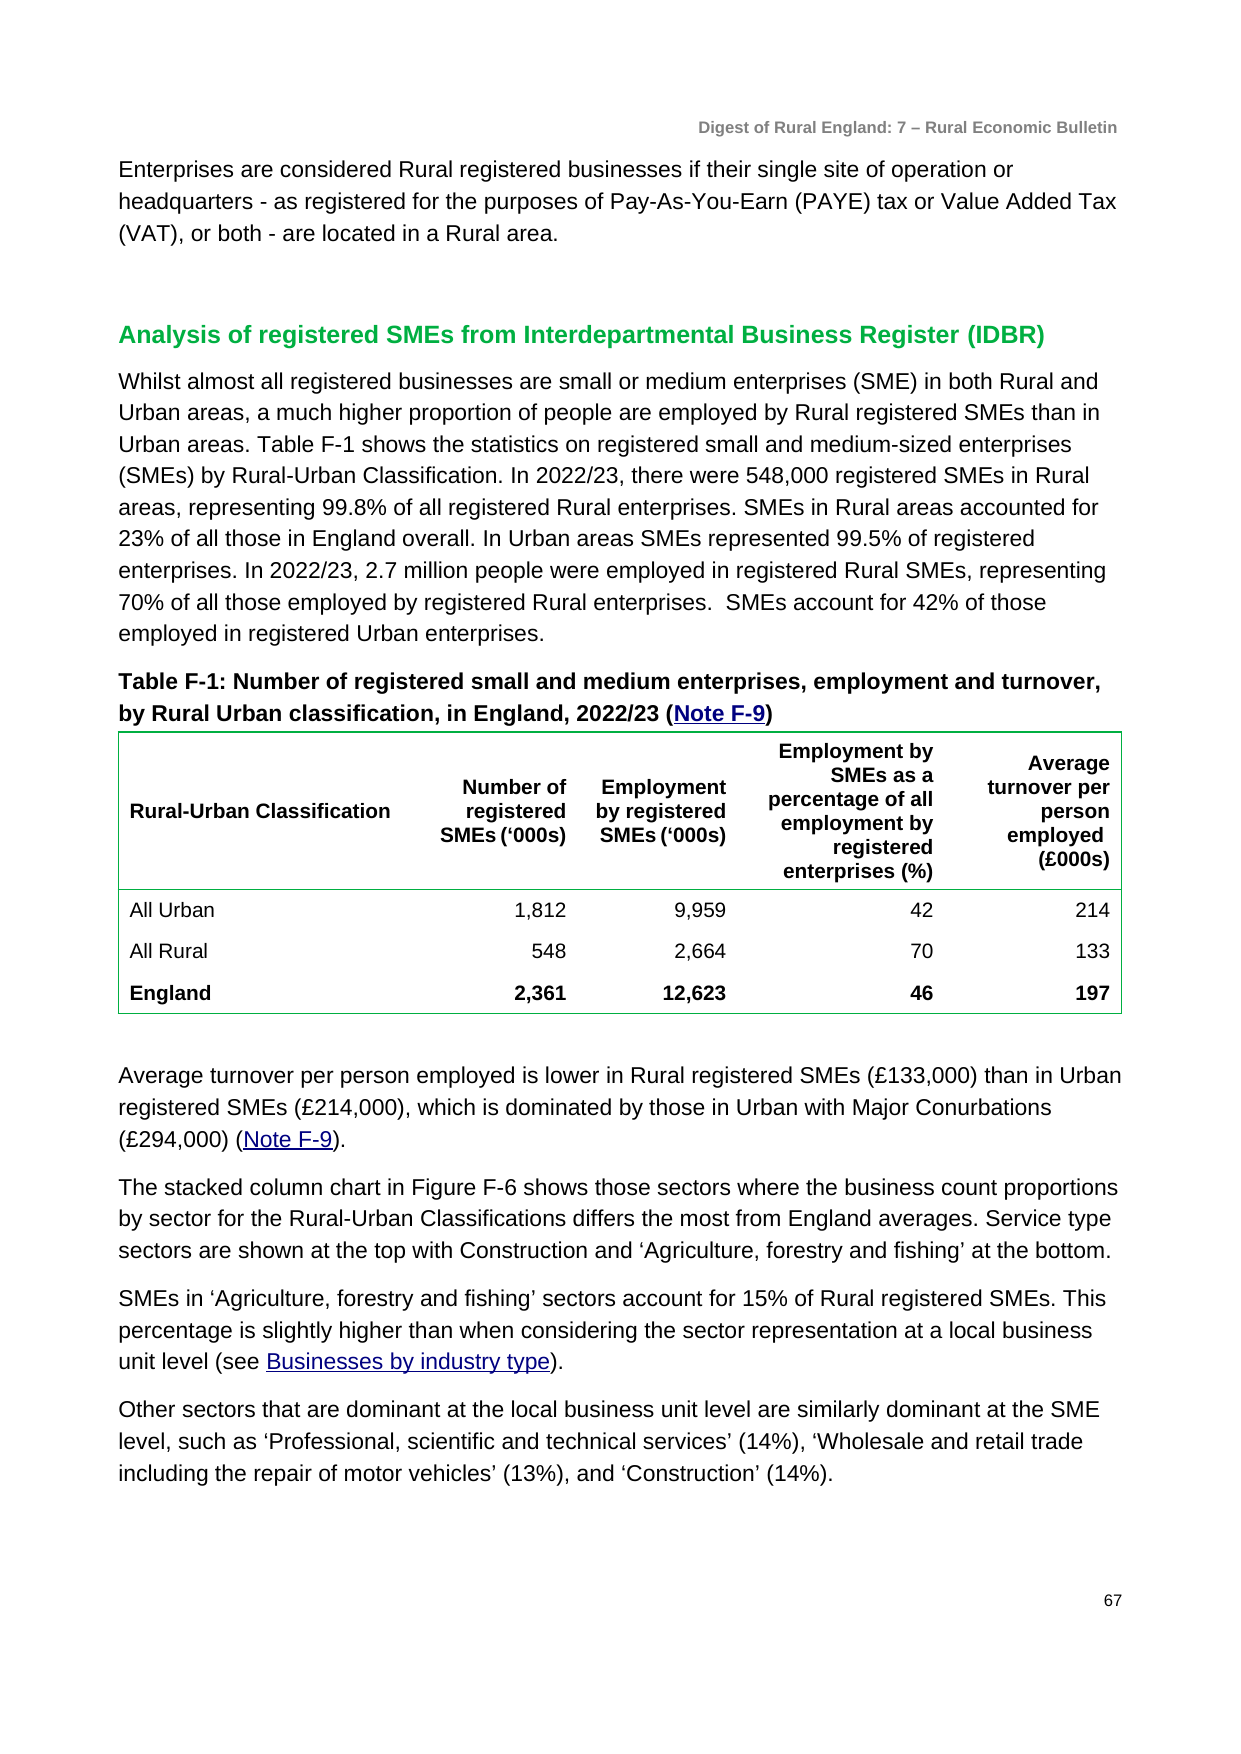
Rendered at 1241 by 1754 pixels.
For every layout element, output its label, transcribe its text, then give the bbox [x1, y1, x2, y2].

table_cell All Urban [119, 890, 413, 930]
table_cell 70 [737, 930, 944, 972]
table_cell 12,623 [578, 972, 737, 1013]
table_cell 133 [945, 930, 1121, 972]
text Whilst almost all registered businesses are small or medium enterprises (SME) in both Rural and Urban areas, a much higher proportion of people are employed by Rural registered SMEs than in Urban areas. Table F-1 shows the statistics on registered small and medium-sized enterprises (SMEs) by Rural-Urban Classification. In 2022/23, there were 548,000 registered SMEs in Rural areas, representing 99.8% of all registered Rural enterprises. SMEs in Rural areas accounted for 23% of all those in England overall. In Urban areas SMEs represented 99.5% of registered enterprises. In 2022/23, 2.7 million people were employed in registered Rural SMEs, representing 70% of all those employed by registered Rural enterprises. SMEs account for 42% of those employed in registered Urban enterprises. [118, 368, 1122, 646]
table_cell 9,959 [578, 890, 737, 930]
table_cell 1,812 [413, 890, 577, 930]
table_cell 2,361 [413, 972, 577, 1013]
text Average turnover per person employed is lower in Rural registered SMEs (£133,000) than in Urban registered SMEs (£214,000), which is dominated by those in Urban with Major Conurbations (£294,000) (Note F-9). [118, 1062, 1122, 1152]
table_header Employment by registered SMEs (‘000s) [578, 733, 737, 889]
subtitle Analysis of registered SMEs from Interdepartmental Business Register (IDBR) [118, 320, 1122, 349]
table_cell 2,664 [578, 930, 737, 972]
table_header Number of registered SMEs (‘000s) [413, 733, 577, 889]
table_cell England [119, 972, 413, 1013]
text Enterprises are considered Rural registered businesses if their single site of operation or headquarters - as registered for the purposes of Pay-As-You-Earn (PAYE) tax or Value Added Tax (VAT), or both - are located in a Rural area. [118, 156, 1122, 246]
table_cell 46 [737, 972, 944, 1013]
table_cell 197 [945, 972, 1121, 1013]
text SMEs in ‘Agriculture, forestry and fishing’ sectors account for 15% of Rural registered SMEs. This percentage is slightly higher than when considering the sector representation at a local business unit level (see Businesses by industry type). [118, 1285, 1122, 1374]
table_cell All Rural [119, 930, 413, 972]
table_header Employment by SMEs as a percentage of all employment by registered enterprises (%) [737, 733, 944, 889]
text The stacked column chart in Figure F‑6 shows those sectors where the business count proportions by sector for the Rural-Urban Classifications differs the most from England averages. Service type sectors are shown at the top with Construction and ‘Agriculture, forestry and fishing’ at the bottom. [118, 1174, 1122, 1263]
text Table F‑1: Number of registered small and medium enterprises, employment and turnover, by Rural Urban classification, in England, 2022/23 (Note F-9) [118, 668, 1122, 726]
table_header Rural-Urban Classification [119, 733, 413, 889]
text Other sectors that are dominant at the local business unit level are similarly dominant at the SME level, such as ‘Professional, scientific and technical services’ (14%), ‘Wholesale and retail trade including the repair of motor vehicles’ (13%), and ‘Construction’ (14%). [118, 1396, 1122, 1486]
table_cell 548 [413, 930, 577, 972]
table_cell 214 [945, 890, 1121, 930]
table_cell 42 [737, 890, 944, 930]
table_header Average turnover per person employed (£000s) [945, 733, 1121, 889]
